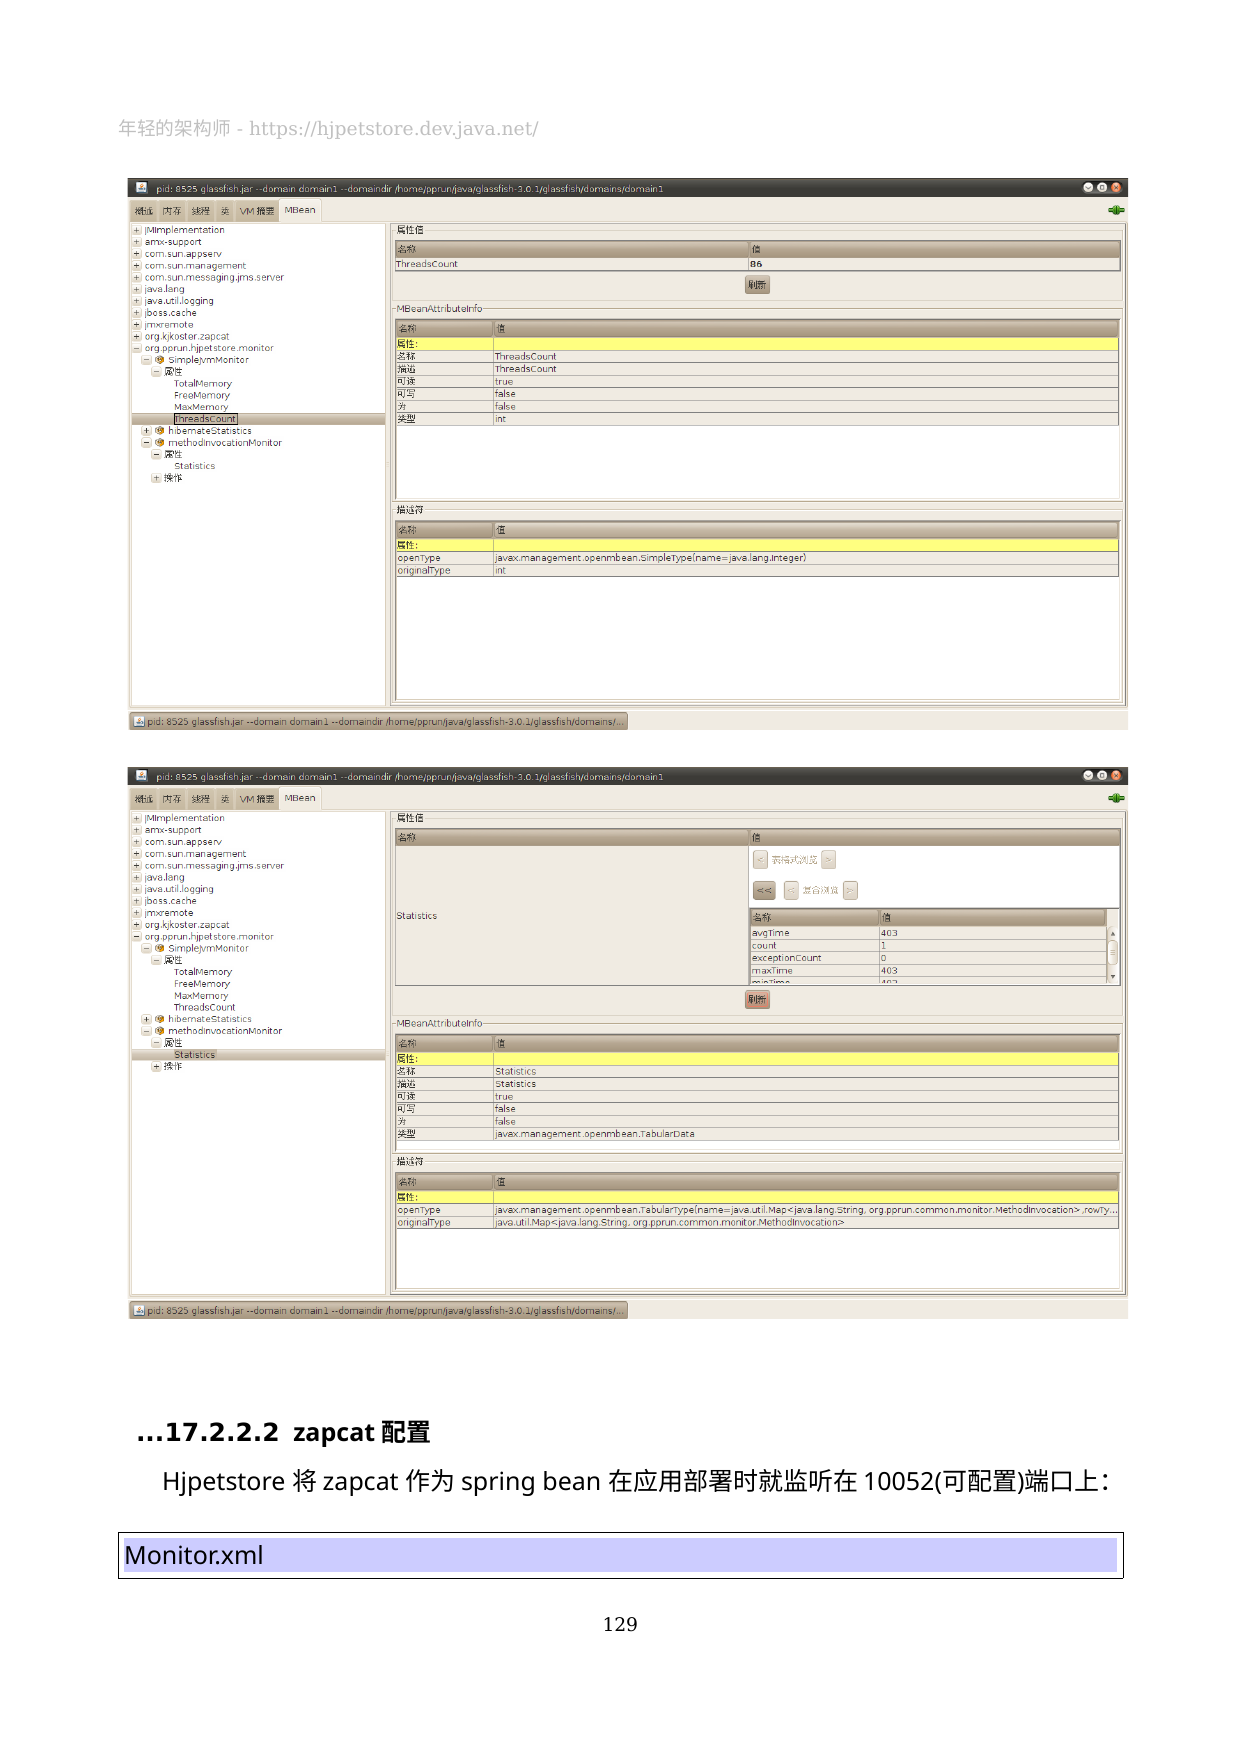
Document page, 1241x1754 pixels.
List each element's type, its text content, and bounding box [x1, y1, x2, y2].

picture [127, 767, 1129, 1319]
subtitle zapcat 配置 [136, 1413, 1122, 1449]
table_header Monitor.xml [119, 1533, 1123, 1577]
text Hjpetstore 将 zapcat 作为 spring bean 在应用部署时就监听在10052(可配置)端口上： [118, 1462, 1122, 1498]
picture [127, 178, 1129, 730]
